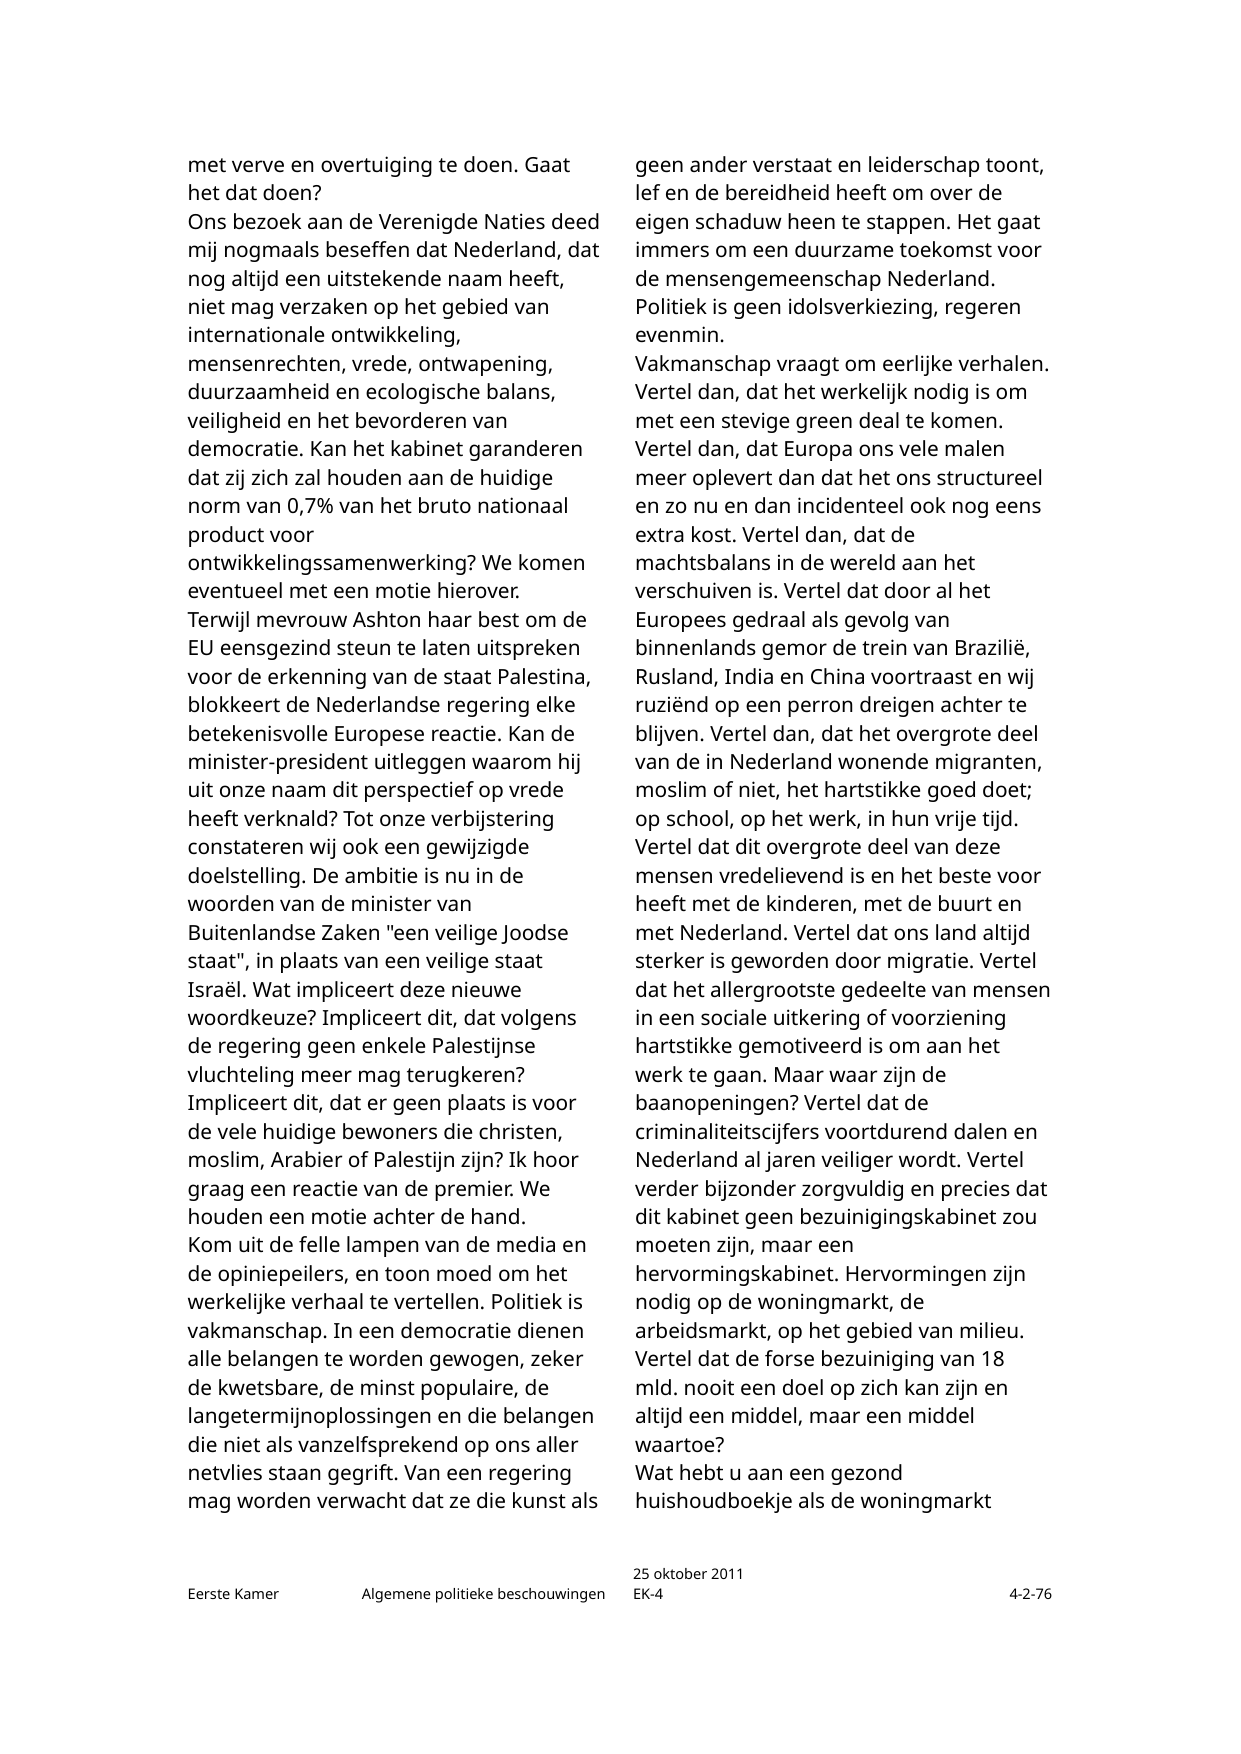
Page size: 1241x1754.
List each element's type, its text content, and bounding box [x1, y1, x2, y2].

text geen ander verstaat en leiderschap toont, lef en de bereidheid heeft om over de eigen schaduw heen te stappen. Het gaat immers om een duurzame toekomst voor de mensengemeenschap Nederland. Politiek is geen idolsverkiezing, regeren evenmin. [635, 150, 1053, 349]
text Terwijl mevrouw Ashton haar best om de EU eensgezind steun te laten uitspreken voor de erkenning van de staat Palestina, blokkeert de Nederlandse regering elke betekenisvolle Europese reactie. Kan de minister-president uitleggen waarom hij uit onze naam dit perspectief op vrede heeft verknald? Tot onze verbijstering constateren wij ook een gewijzigde doelstelling. De ambitie is nu in de woorden van de minister van Buitenlandse Zaken "een veilige Joodse staat", in plaats van een veilige staat Israël. Wat impliceert deze nieuwe woordkeuze? Impliceert dit, dat volgens de regering geen enkele Palestijnse vluchteling meer mag terugkeren? Impliceert dit, dat er geen plaats is voor de vele huidige bewoners die christen, moslim, Arabier of Palestijn zijn? Ik hoor graag een reactie van de premier. We houden een motie achter de hand. [187, 605, 605, 1231]
text Ons bezoek aan de Verenigde Naties deed mij nogmaals beseffen dat Nederland, dat nog altijd een uitstekende naam heeft, niet mag verzaken op het gebied van internationale ontwikkeling, mensenrechten, vrede, ontwapening, duurzaamheid en ecologische balans, veiligheid en het bevorderen van democratie. Kan het kabinet garanderen dat zij zich zal houden aan de huidige norm van 0,7% van het bruto nationaal product voor ontwikkelingssamenwerking? We komen eventueel met een motie hierover. [187, 207, 605, 605]
text met verve en overtuiging te doen. Gaat het dat doen? [187, 150, 605, 207]
text Vakmanschap vraagt om eerlijke verhalen. Vertel dan, dat het werkelijk nodig is om met een stevige green deal te komen. Vertel dan, dat Europa ons vele malen meer oplevert dan dat het ons structureel en zo nu en dan incidenteel ook nog eens extra kost. Vertel dan, dat de machtsbalans in de wereld aan het verschuiven is. Vertel dat door al het Europees gedraal als gevolg van binnenlands gemor de trein van Brazilië, Rusland, India en China voortraast en wij ruziënd op een perron dreigen achter te blijven. Vertel dan, dat het overgrote deel van de in Nederland wonende migranten, moslim of niet, het hartstikke goed doet; op school, op het werk, in hun vrije tijd. Vertel dat dit overgrote deel van deze mensen vredelievend is en het beste voor heeft met de kinderen, met de buurt en met Nederland. Vertel dat ons land altijd sterker is geworden door migratie. Vertel dat het allergrootste gedeelte van mensen in een sociale uitkering of voorziening hartstikke gemotiveerd is om aan het werk te gaan. Maar waar zijn de baanopeningen? Vertel dat de criminaliteitscijfers voortdurend dalen en Nederland al jaren veiliger wordt. Vertel verder bijzonder zorgvuldig en precies dat dit kabinet geen bezuinigingskabinet zou moeten zijn, maar een hervormingskabinet. Hervormingen zijn nodig op de woningmarkt, de arbeidsmarkt, op het gebied van milieu. Vertel dat de forse bezuiniging van 18 mld. nooit een doel op zich kan zijn en altijd een middel, maar een middel waartoe? [635, 349, 1053, 1458]
text Wat hebt u aan een gezond huishoudboekje als de woningmarkt [635, 1458, 1053, 1515]
text Kom uit de felle lampen van de media en de opiniepeilers, en toon moed om het werkelijke verhaal te vertellen. Politiek is vakmanschap. In een democratie dienen alle belangen te worden gewogen, zeker de kwetsbare, de minst populaire, de langetermijnoplossingen en die belangen die niet als vanzelfsprekend op ons aller netvlies staan gegrift. Van een regering mag worden verwacht dat ze die kunst als [187, 1231, 605, 1515]
